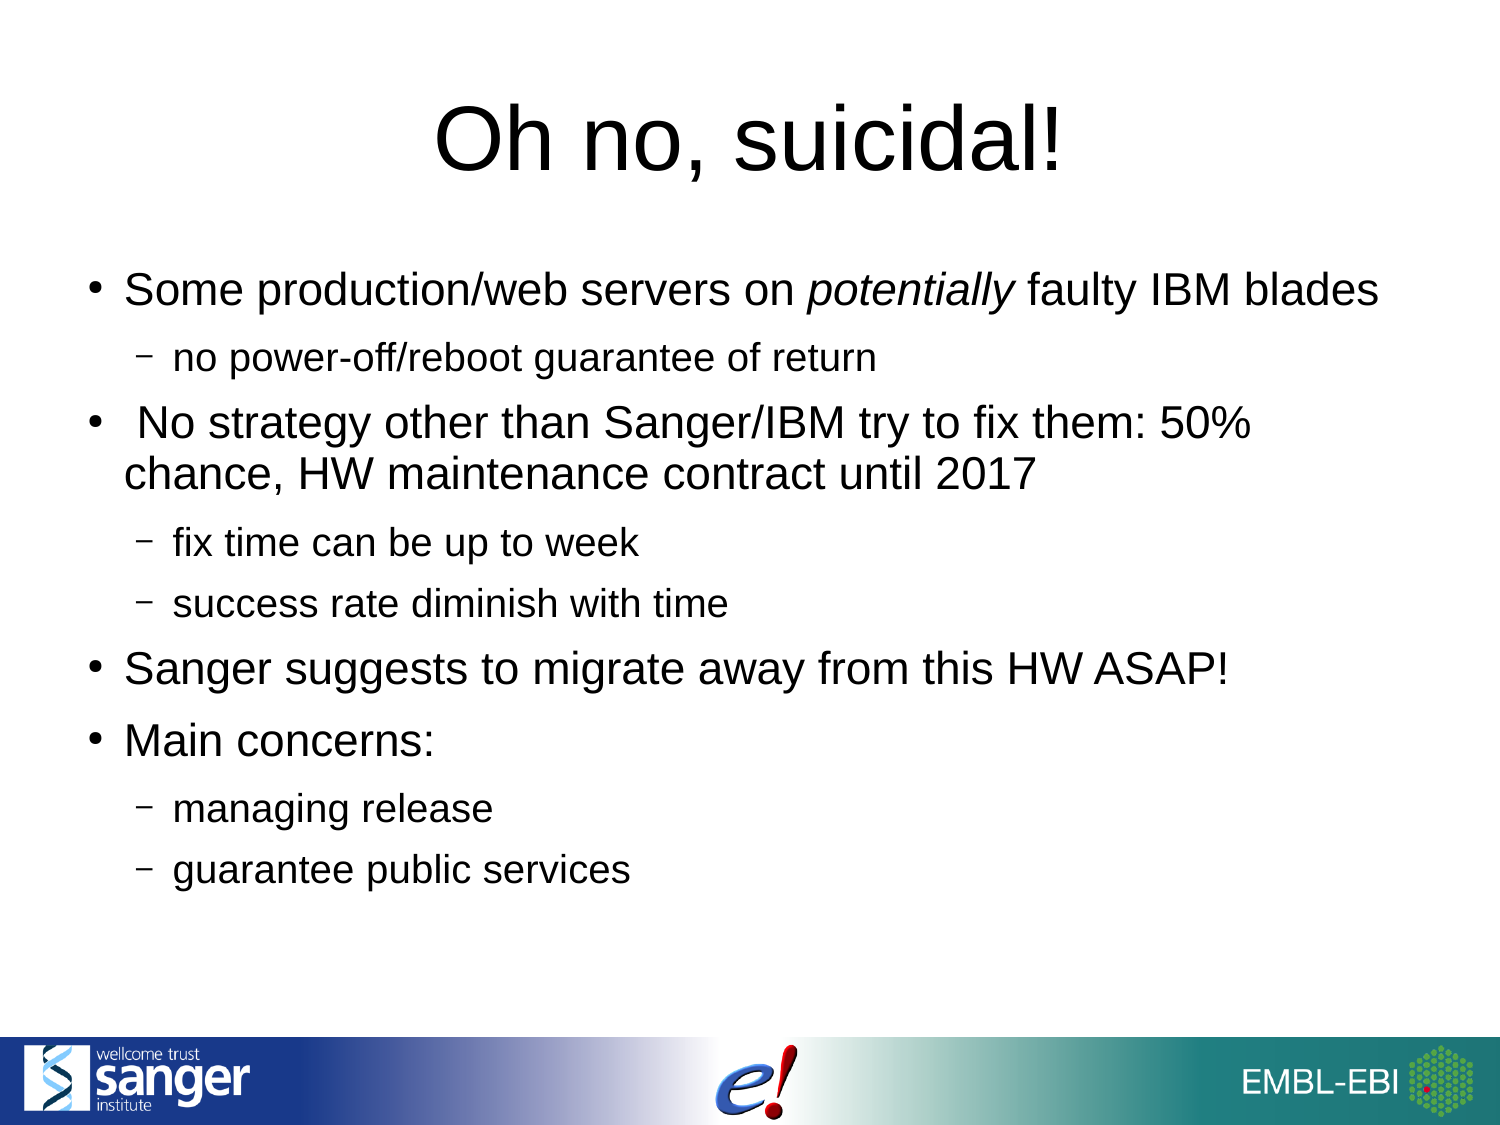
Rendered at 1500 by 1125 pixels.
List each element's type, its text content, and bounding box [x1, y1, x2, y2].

list Some production/web servers on potentially faulty IBM blades no power-off/reboot guarantee of return No strategy other than Sanger/IBM try to fix them: 50% chance, HW maintenance contract until 2017 fix time can be up to week success rate diminish with time Sanger suggests to migrate away from this HW ASAP! Main concerns: managing release guarantee public services [75, 263, 1395, 916]
picture [0, 1037, 1500, 1125]
title Oh no, suicidal! [75, 44, 1425, 233]
